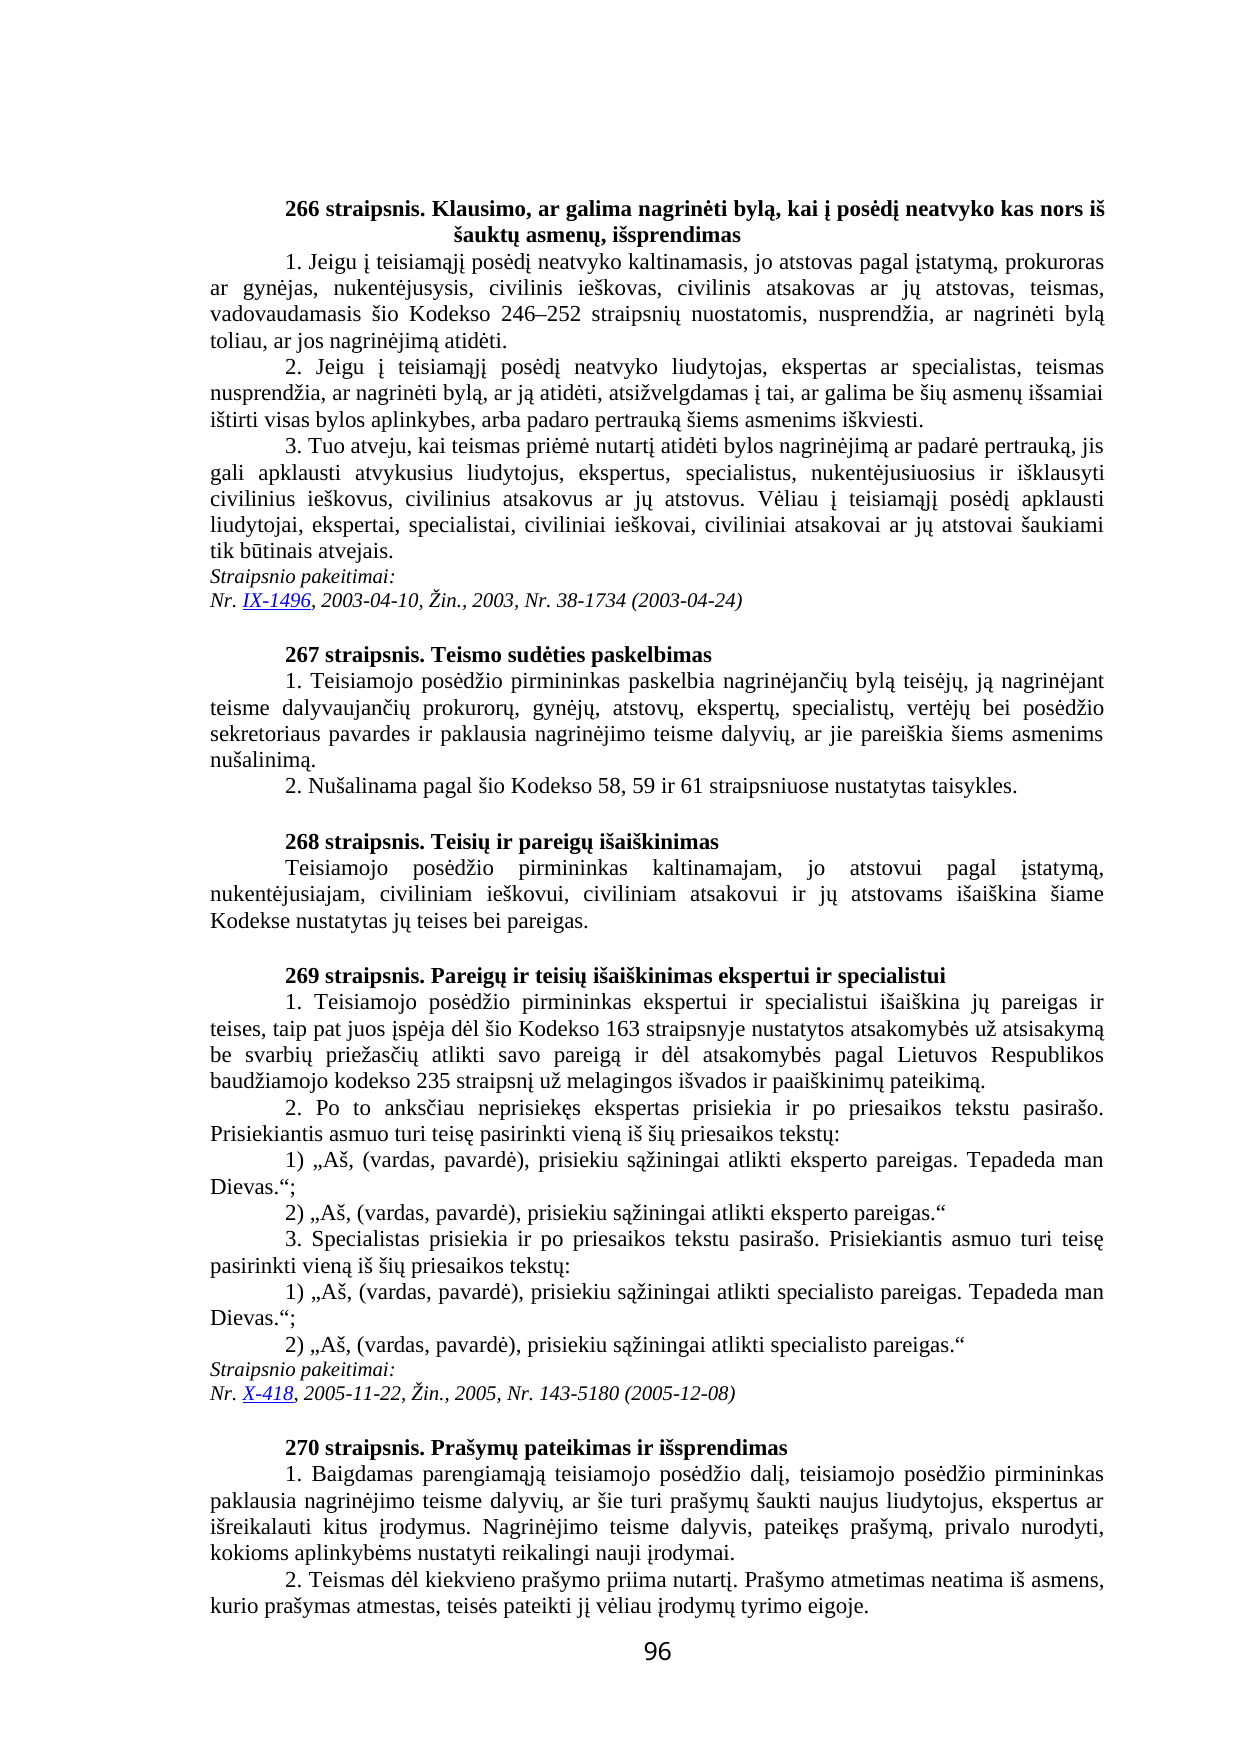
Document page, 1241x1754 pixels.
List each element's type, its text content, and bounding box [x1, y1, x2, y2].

text 1) „Aš, (vardas, pavardė), prisiekiu sąžiningai atlikti eksperto pareigas. Tepadeda man Dievas.“; [210, 1146, 1106, 1199]
text 1) „Aš, (vardas, pavardė), prisiekiu sąžiningai atlikti specialisto pareigas. Tepadeda man Dievas.“; [210, 1278, 1106, 1331]
text 269 straipsnis. Pareigų ir teisių išaiškinimas ekspertui ir specialistui [210, 962, 1106, 988]
text 2. Po to anksčiau neprisiekęs ekspertas prisiekia ir po priesaikos tekstu pasirašo. Prisiekiantis asmuo turi teisę pasirinkti vieną iš šių priesaikos tekstų: [210, 1094, 1106, 1146]
text 3. Specialistas prisiekia ir po priesaikos tekstu pasirašo. Prisiekiantis asmuo turi teisę pasirinkti vieną iš šių priesaikos tekstų: [210, 1225, 1106, 1278]
text 266 straipsnis. Klausimo, ar galima nagrinėti bylą, kai į posėdį neatvyko kas nors iš šauktų asmenų, išsprendimas [285, 195, 1106, 248]
text Nr. X-418, 2005-11-22, Žin., 2005, Nr. 143-5180 (2005-12-08) [210, 1381, 1106, 1405]
text 1. Baigdamas parengiamąją teisiamojo posėdžio dalį, teisiamojo posėdžio pirmininkas paklausia nagrinėjimo teisme dalyvių, ar šie turi prašymų šaukti naujus liudytojus, ekspertus ar išreikalauti kitus įrodymus. Nagrinėjimo teisme dalyvis, pateikęs prašymą, privalo nurodyti, kokioms aplinkybėms nustatyti reikalingi nauji įrodymai. [210, 1460, 1106, 1566]
text 2. Jeigu į teisiamąjį posėdį neatvyko liudytojas, ekspertas ar specialistas, teismas nusprendžia, ar nagrinėti bylą, ar ją atidėti, atsižvelgdamas į tai, ar galima be šių asmenų išsamiai ištirti visas bylos aplinkybes, arba padaro pertrauką šiems asmenims iškviesti. [210, 353, 1106, 432]
text 1. Teisiamojo posėdžio pirmininkas ekspertui ir specialistui išaiškina jų pareigas ir teises, taip pat juos įspėja dėl šio Kodekso 163 straipsnyje nustatytos atsakomybės už atsisakymą be svarbių priežasčių atlikti savo pareigą ir dėl atsakomybės pagal Lietuvos Respublikos baudžiamojo kodekso 235 straipsnį už melagingos išvados ir paaiškinimų pateikimą. [210, 988, 1106, 1094]
text 270 straipsnis. Prašymų pateikimas ir išsprendimas [210, 1434, 1106, 1460]
text 3. Tuo atveju, kai teismas priėmė nutartį atidėti bylos nagrinėjimą ar padarė pertrauką, jis gali apklausti atvykusius liudytojus, ekspertus, specialistus, nukentėjusiuosius ir išklausyti civilinius ieškovus, civilinius atsakovus ar jų atstovus. Vėliau į teisiamąjį posėdį apklausti liudytojai, ekspertai, specialistai, civiliniai ieškovai, civiliniai atsakovai ar jų atstovai šaukiami tik būtinais atvejais. [210, 432, 1106, 564]
text Straipsnio pakeitimai: [210, 1357, 1106, 1381]
text 2. Nušalinama pagal šio Kodekso 58, 59 ir 61 straipsniuose nustatytas taisykles. [210, 773, 1106, 799]
text 268 straipsnis. Teisių ir pareigų išaiškinimas [210, 828, 1106, 854]
text 2) „Aš, (vardas, pavardė), prisiekiu sąžiningai atlikti specialisto pareigas.“ [210, 1331, 1106, 1357]
text 267 straipsnis. Teismo sudėties paskelbimas [210, 641, 1106, 667]
text Nr. IX-1496, 2003-04-10, Žin., 2003, Nr. 38-1734 (2003-04-24) [210, 588, 1106, 612]
text 1. Jeigu į teisiamąjį posėdį neatvyko kaltinamasis, jo atstovas pagal įstatymą, prokuroras ar gynėjas, nukentėjusysis, civilinis ieškovas, civilinis atsakovas ar jų atstovas, teismas, vadovaudamasis šio Kodekso 246–252 straipsnių nuostatomis, nusprendžia, ar nagrinėti bylą toliau, ar jos nagrinėjimą atidėti. [210, 248, 1106, 353]
text 2) „Aš, (vardas, pavardė), prisiekiu sąžiningai atlikti eksperto pareigas.“ [210, 1199, 1106, 1225]
text 2. Teismas dėl kiekvieno prašymo priima nutartį. Prašymo atmetimas neatima iš asmens, kurio prašymas atmestas, teisės pateikti jį vėliau įrodymų tyrimo eigoje. [210, 1566, 1106, 1618]
text Teisiamojo posėdžio pirmininkas kaltinamajam, jo atstovui pagal įstatymą, nukentėjusiajam, civiliniam ieškovui, civiliniam atsakovui ir jų atstovams išaiškina šiame Kodekse nustatytas jų teises bei pareigas. [210, 854, 1106, 933]
text 1. Teisiamojo posėdžio pirmininkas paskelbia nagrinėjančių bylą teisėjų, ją nagrinėjant teisme dalyvaujančių prokurorų, gynėjų, atstovų, ekspertų, specialistų, vertėjų bei posėdžio sekretoriaus pavardes ir paklausia nagrinėjimo teisme dalyvių, ar jie pareiškia šiems asmenims nušalinimą. [210, 667, 1106, 773]
text Straipsnio pakeitimai: [210, 564, 1106, 588]
